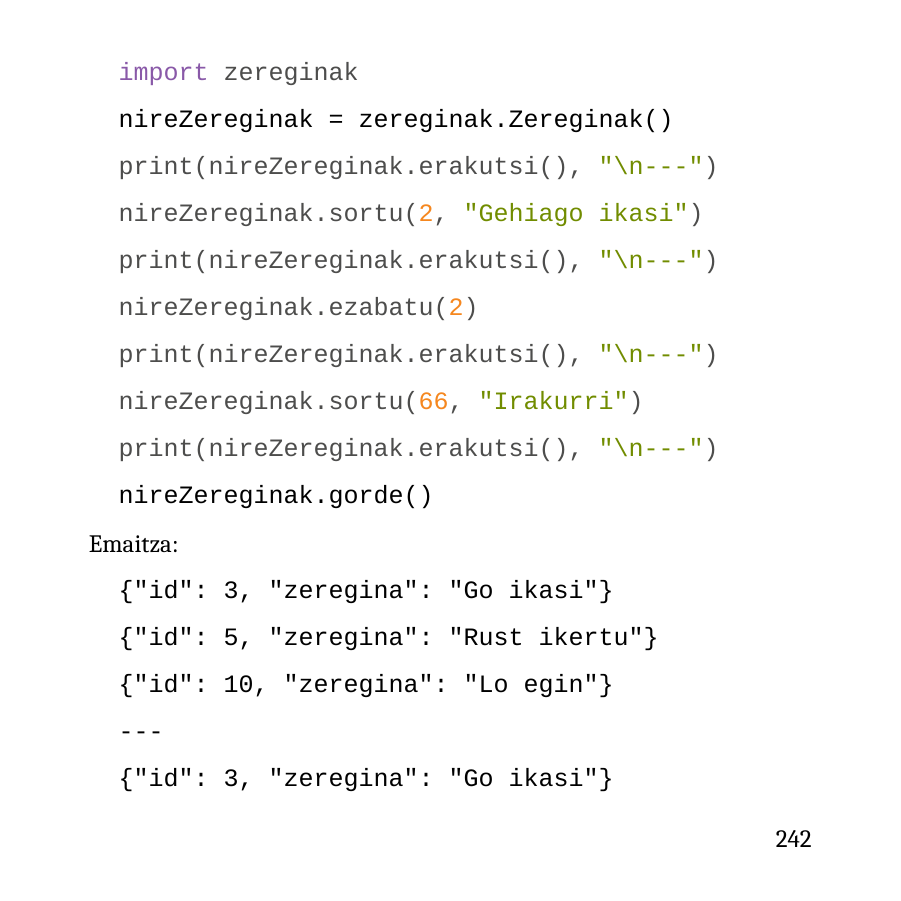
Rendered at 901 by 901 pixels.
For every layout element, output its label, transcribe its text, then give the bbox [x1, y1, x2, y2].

text print(nireZereginak.erakutsi(), "\n---") [118, 342, 811, 370]
text {"id": 10, "zeregina": "Lo egin"} [118, 672, 811, 700]
text nireZereginak.sortu(66, "Irakurri") [118, 389, 811, 417]
text {"id": 3, "zeregina": "Go ikasi"} [118, 577, 811, 606]
text print(nireZereginak.erakutsi(), "\n---") [118, 153, 811, 182]
text Emaitza: [89, 530, 811, 559]
text --- [118, 719, 811, 747]
text nireZereginak.sortu(2, "Gehiago ikasi") [118, 200, 811, 229]
text nireZereginak.ezabatu(2) [118, 294, 811, 323]
text {"id": 5, "zeregina": "Rust ikertu"} [118, 624, 811, 653]
text nireZereginak = zereginak.Zereginak() [118, 106, 811, 134]
text {"id": 3, "zeregina": "Go ikasi"} [118, 766, 811, 794]
text print(nireZereginak.erakutsi(), "\n---") [118, 247, 811, 276]
text nireZereginak.gorde() [118, 483, 811, 511]
text import zereginak [118, 59, 811, 87]
text print(nireZereginak.erakutsi(), "\n---") [118, 436, 811, 464]
